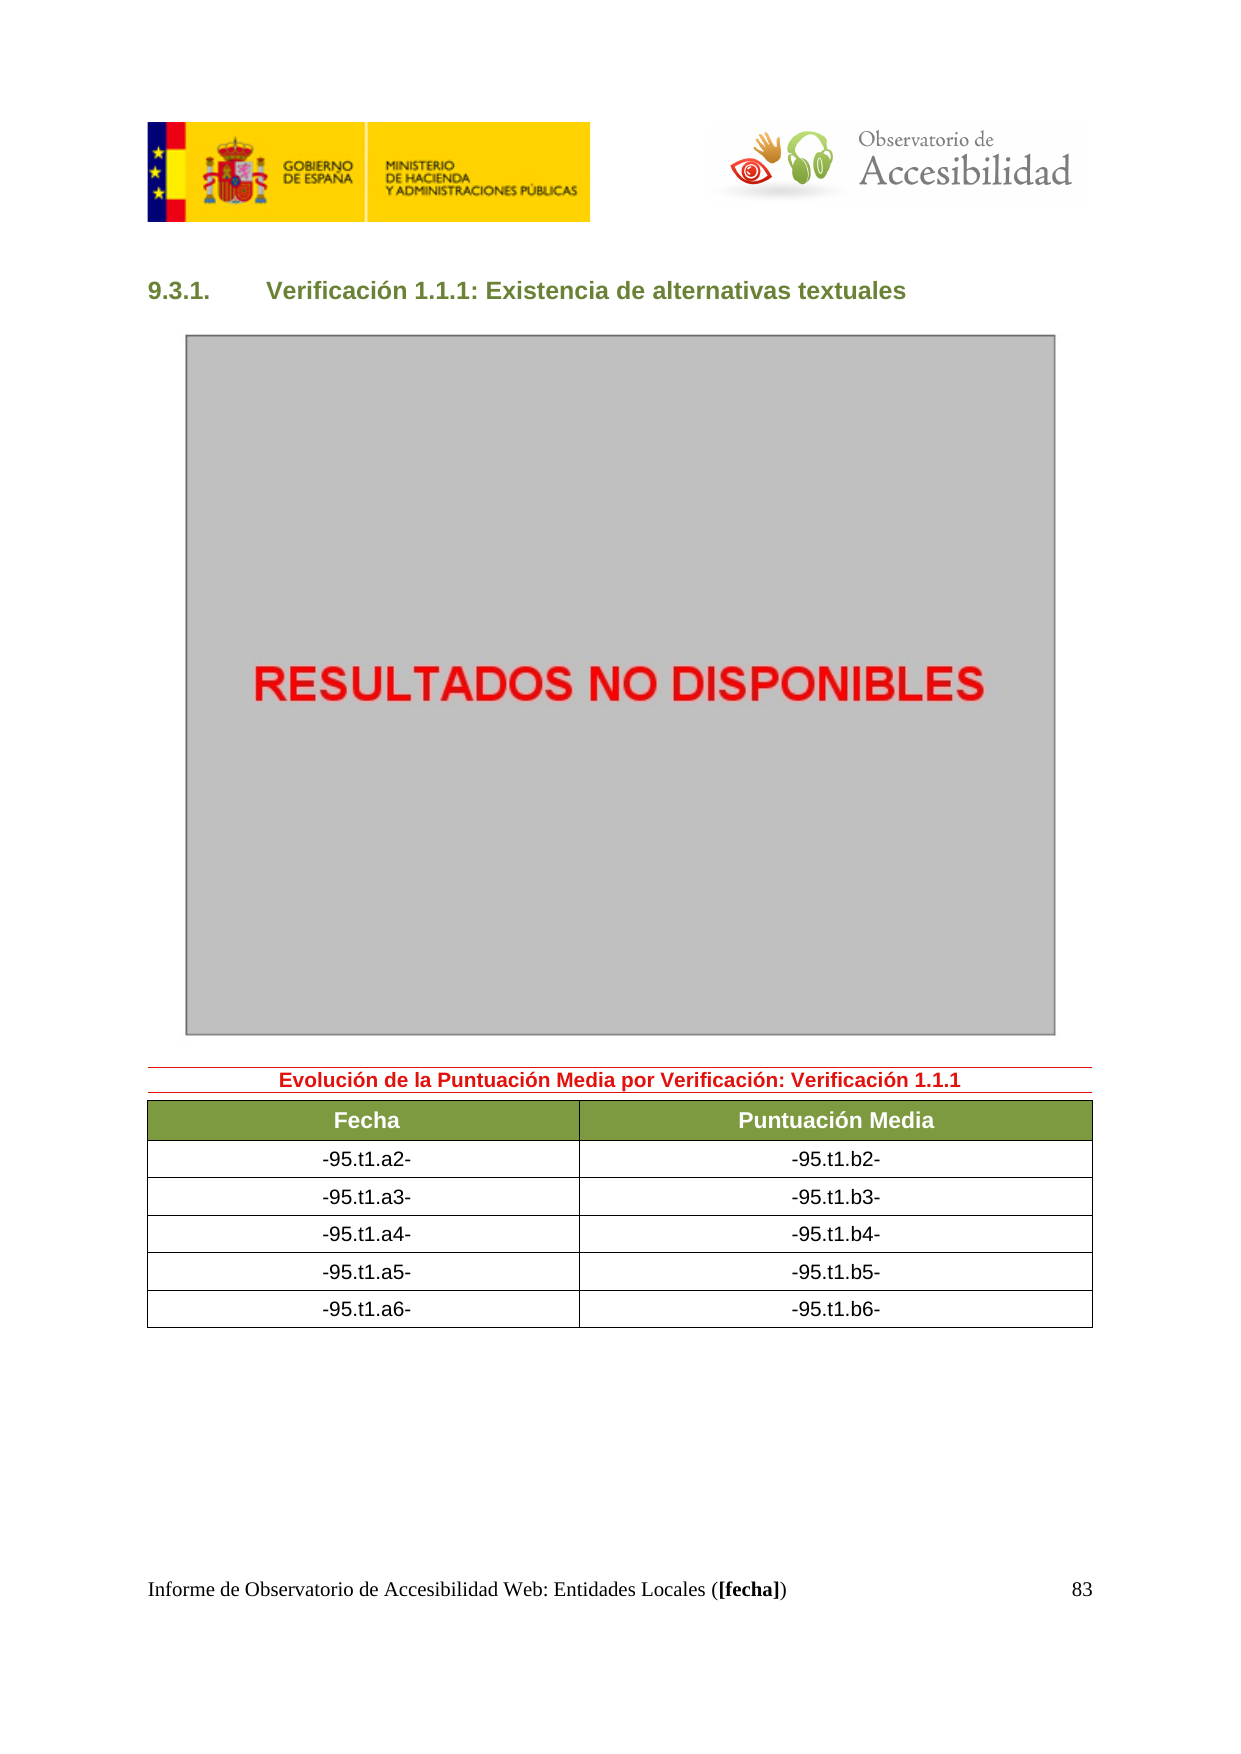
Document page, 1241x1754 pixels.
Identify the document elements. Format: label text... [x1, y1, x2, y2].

table_cell -95.t1.b3- [580, 1178, 1092, 1215]
table_cell -95.t1.a2- [148, 1141, 579, 1177]
table_cell -95.t1.b6- [580, 1291, 1092, 1327]
table_cell -95.t1.b5- [580, 1253, 1092, 1290]
table_cell -95.t1.a4- [148, 1216, 579, 1252]
table_cell -95.t1.a6- [148, 1291, 579, 1327]
picture [710, 122, 1086, 205]
table_cell -95.t1.b4- [580, 1216, 1092, 1252]
table_cell -95.t1.a3- [148, 1178, 579, 1215]
text Evolución de la Puntuación Media por Verificación: Verificación 1.1.1 [148, 1068, 1092, 1092]
picture [178, 332, 1062, 1042]
table_cell -95.t1.a5- [148, 1253, 579, 1290]
table_cell -95.t1.b2- [580, 1141, 1092, 1177]
table_header Puntuación Media [580, 1101, 1092, 1140]
list Verificación 1.1.1: Existencia de alternativas textuales [148, 276, 1092, 304]
table_header Fecha [148, 1101, 579, 1140]
picture [147, 122, 591, 222]
